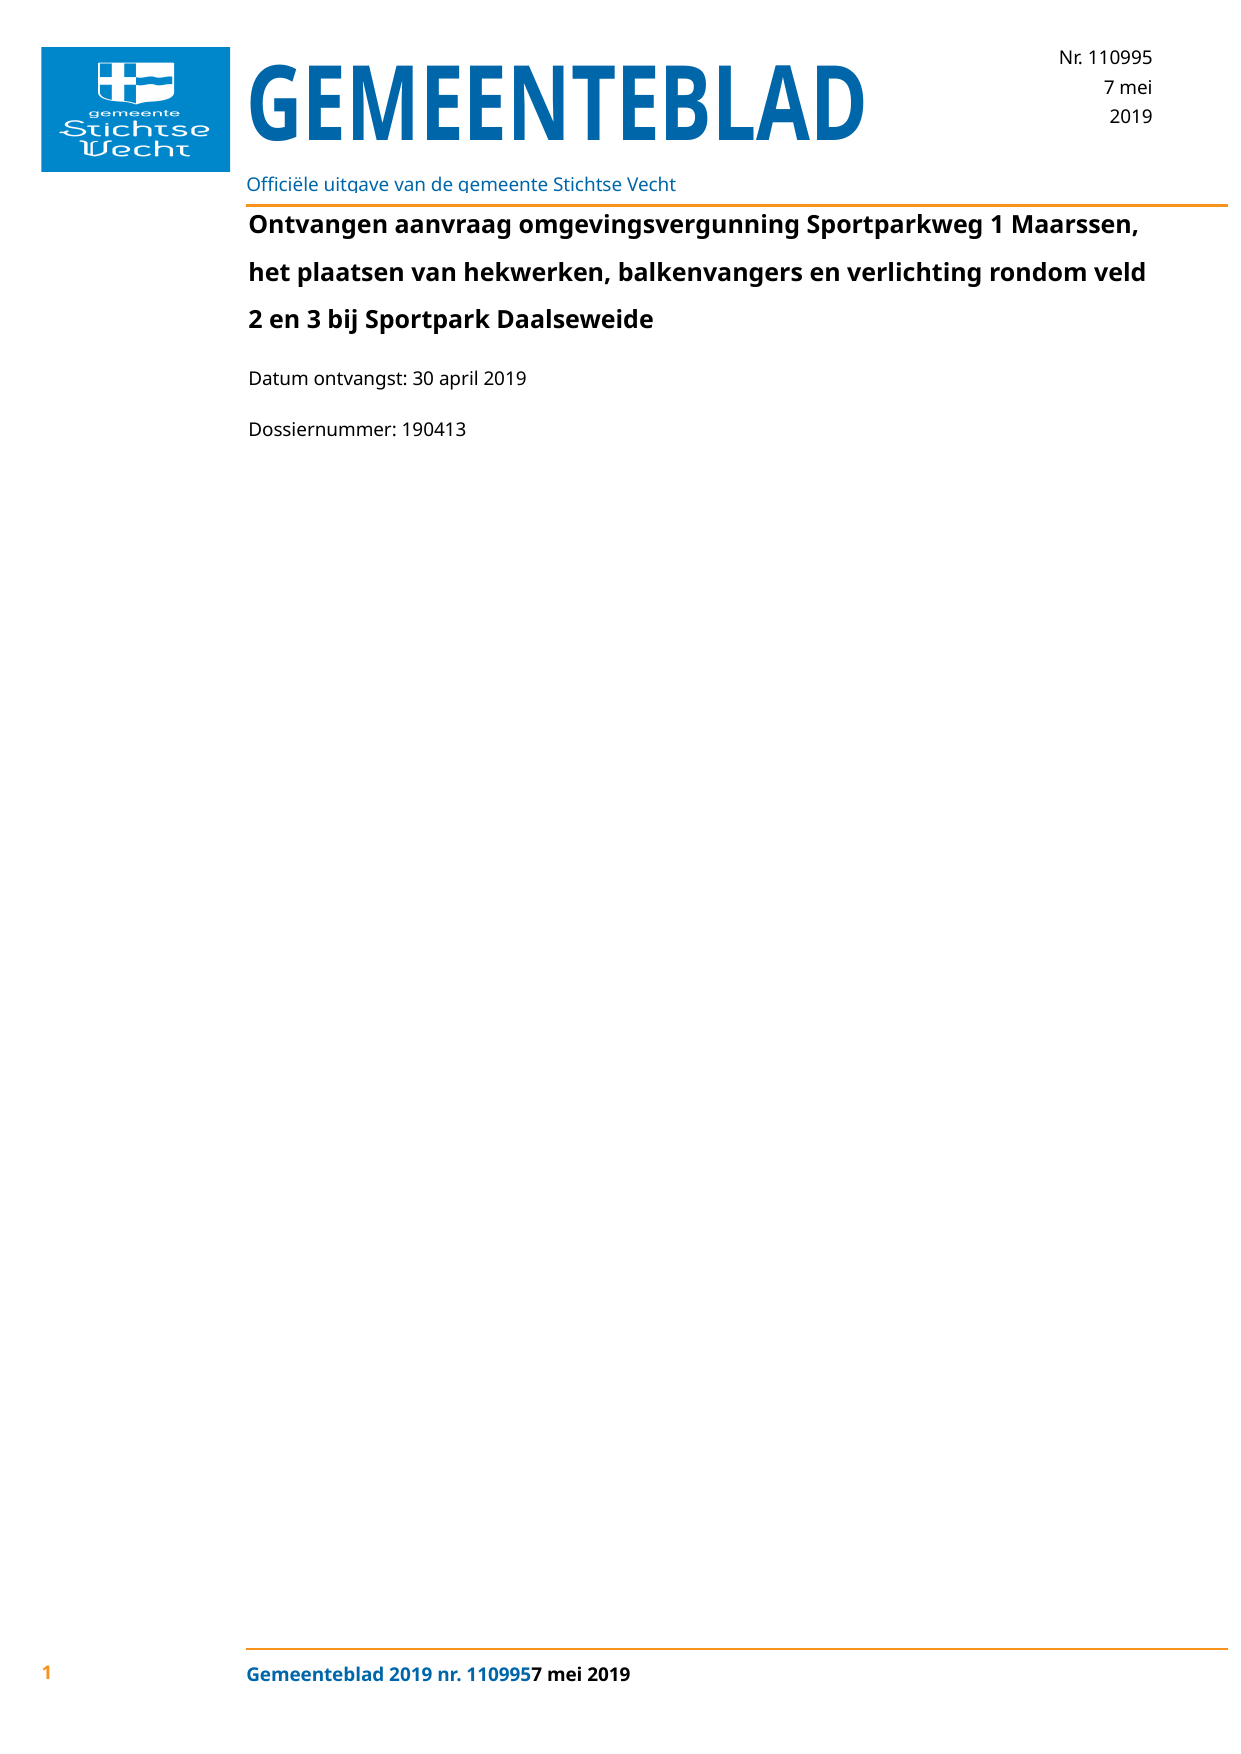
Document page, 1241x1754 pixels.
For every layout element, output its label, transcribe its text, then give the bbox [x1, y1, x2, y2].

text Datum ontvangst: 30 april 2019 [248, 366, 1152, 391]
text Ontvangen aanvraag omgevingsvergunning Sportparkweg 1 Maarssen, het plaatsen van hekwerken, balkenvangers en verlichting rondom veld 2 en 3 bij Sportpark Daalseweide [248, 207, 1152, 336]
text Dossiernummer: 190413 [248, 416, 1152, 442]
picture [137, 63, 174, 103]
picture [99, 63, 135, 101]
